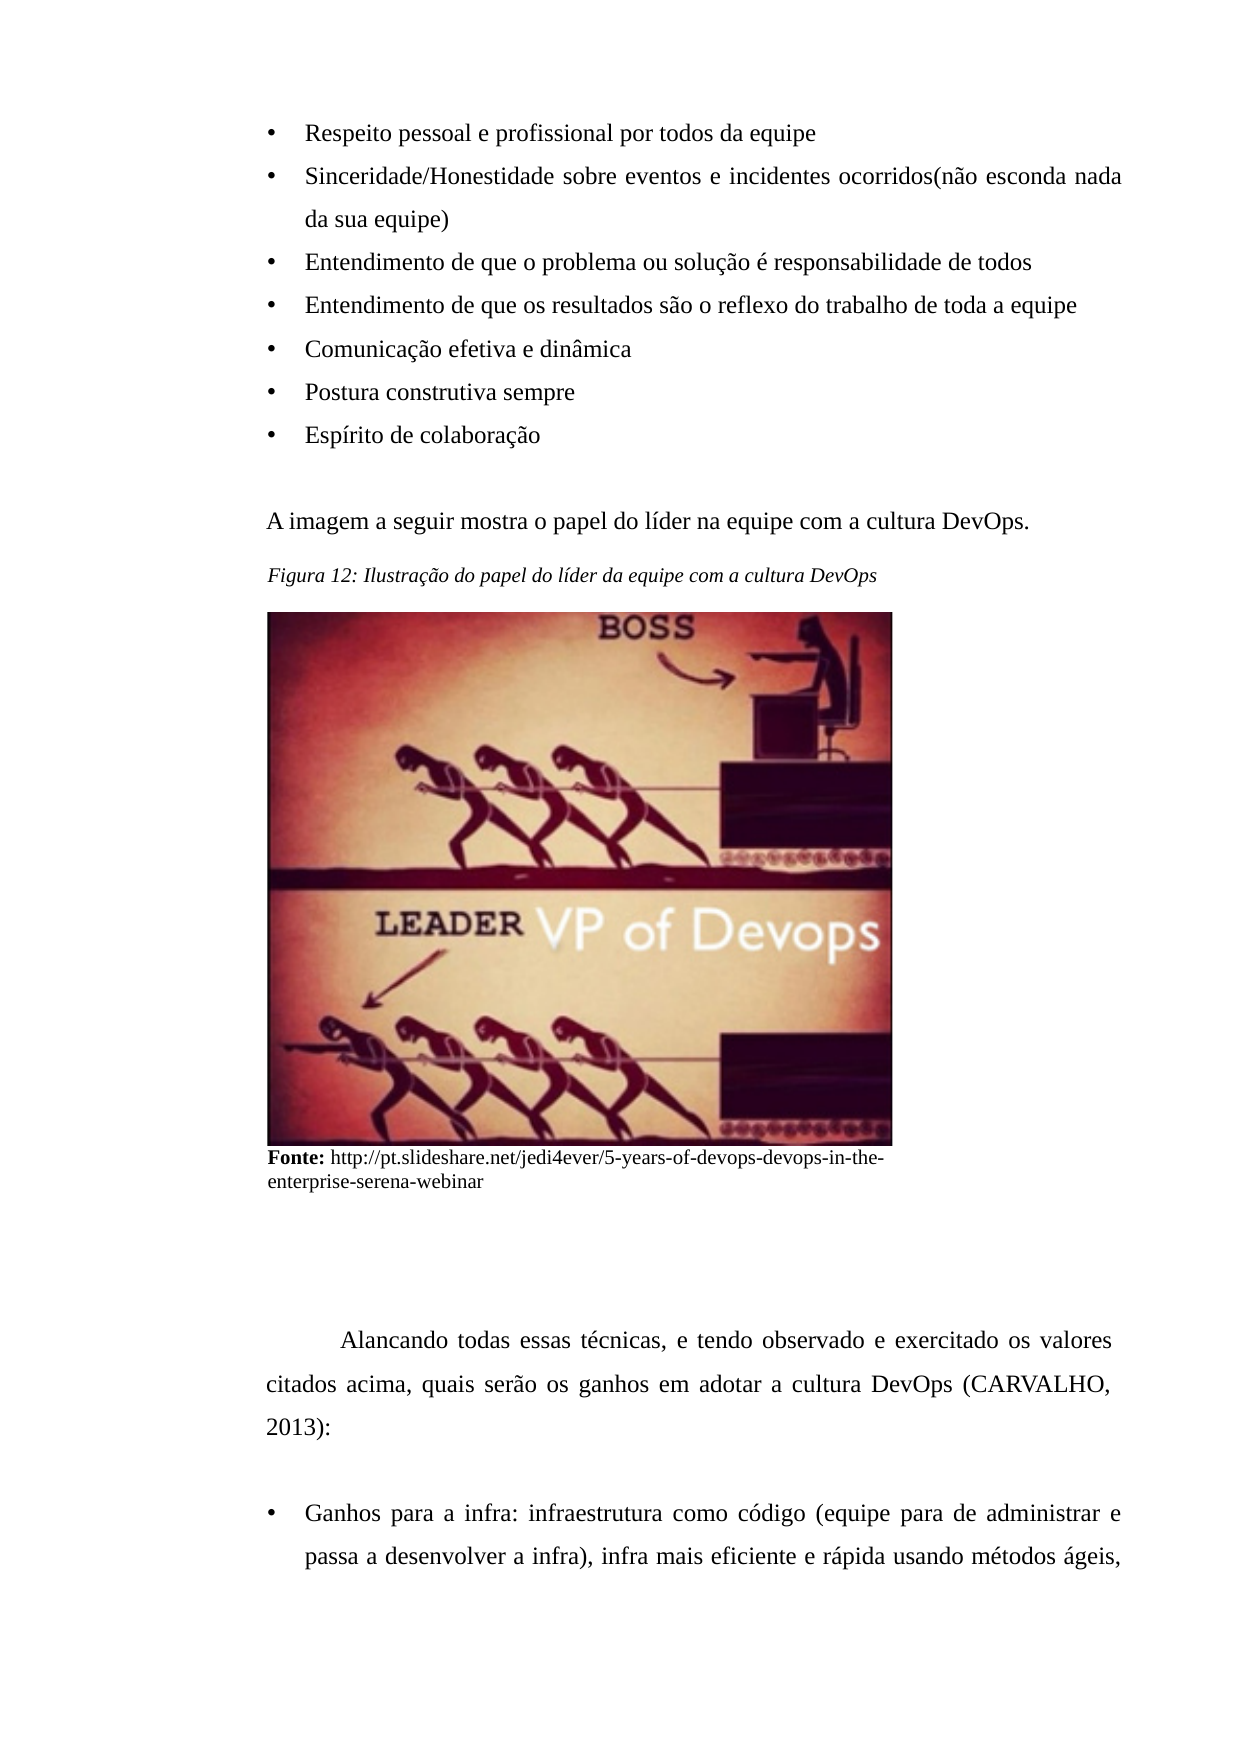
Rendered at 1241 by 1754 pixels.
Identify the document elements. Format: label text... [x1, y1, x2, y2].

list Ganhos para a infra: infraestrutura como código (equipe para de administrar e passa a desenvolver a infra), infra mais eficiente e rápida usando métodos ágeis, [267, 1498, 1122, 1570]
list Espírito de colaboração [267, 420, 1122, 449]
list Sinceridade/Honestidade sobre eventos e incidentes ocorridos(não esconda nada da sua equipe) [267, 161, 1122, 233]
list Postura construtiva sempre [267, 377, 1122, 406]
text Figura 12: Ilustração do papel do líder da equipe com a cultura DevOps [267, 563, 892, 587]
text Alancando todas essas técnicas, e tendo observado e exercitado os valores citados acima, quais serão os ganhos em adotar a cultura DevOps (CARVALHO, 2013): [44, 1326, 1122, 1441]
list Entendimento de que os resultados são o reflexo do trabalho de toda a equipe [267, 291, 1122, 319]
list Comunicação efetiva e dinâmica [267, 334, 1122, 362]
text Fonte: http://pt.slideshare.net/jedi4ever/5-years-of-devops-devops-in-the-enterprise-serena-webinar [267, 1146, 892, 1193]
picture [267, 612, 893, 1146]
text A imagem a seguir mostra o papel do líder na equipe com a cultura DevOps. [44, 506, 1122, 535]
list Respeito pessoal e profissional por todos da equipe [267, 118, 1122, 147]
list Entendimento de que o problema ou solução é responsabilidade de todos [267, 247, 1122, 276]
